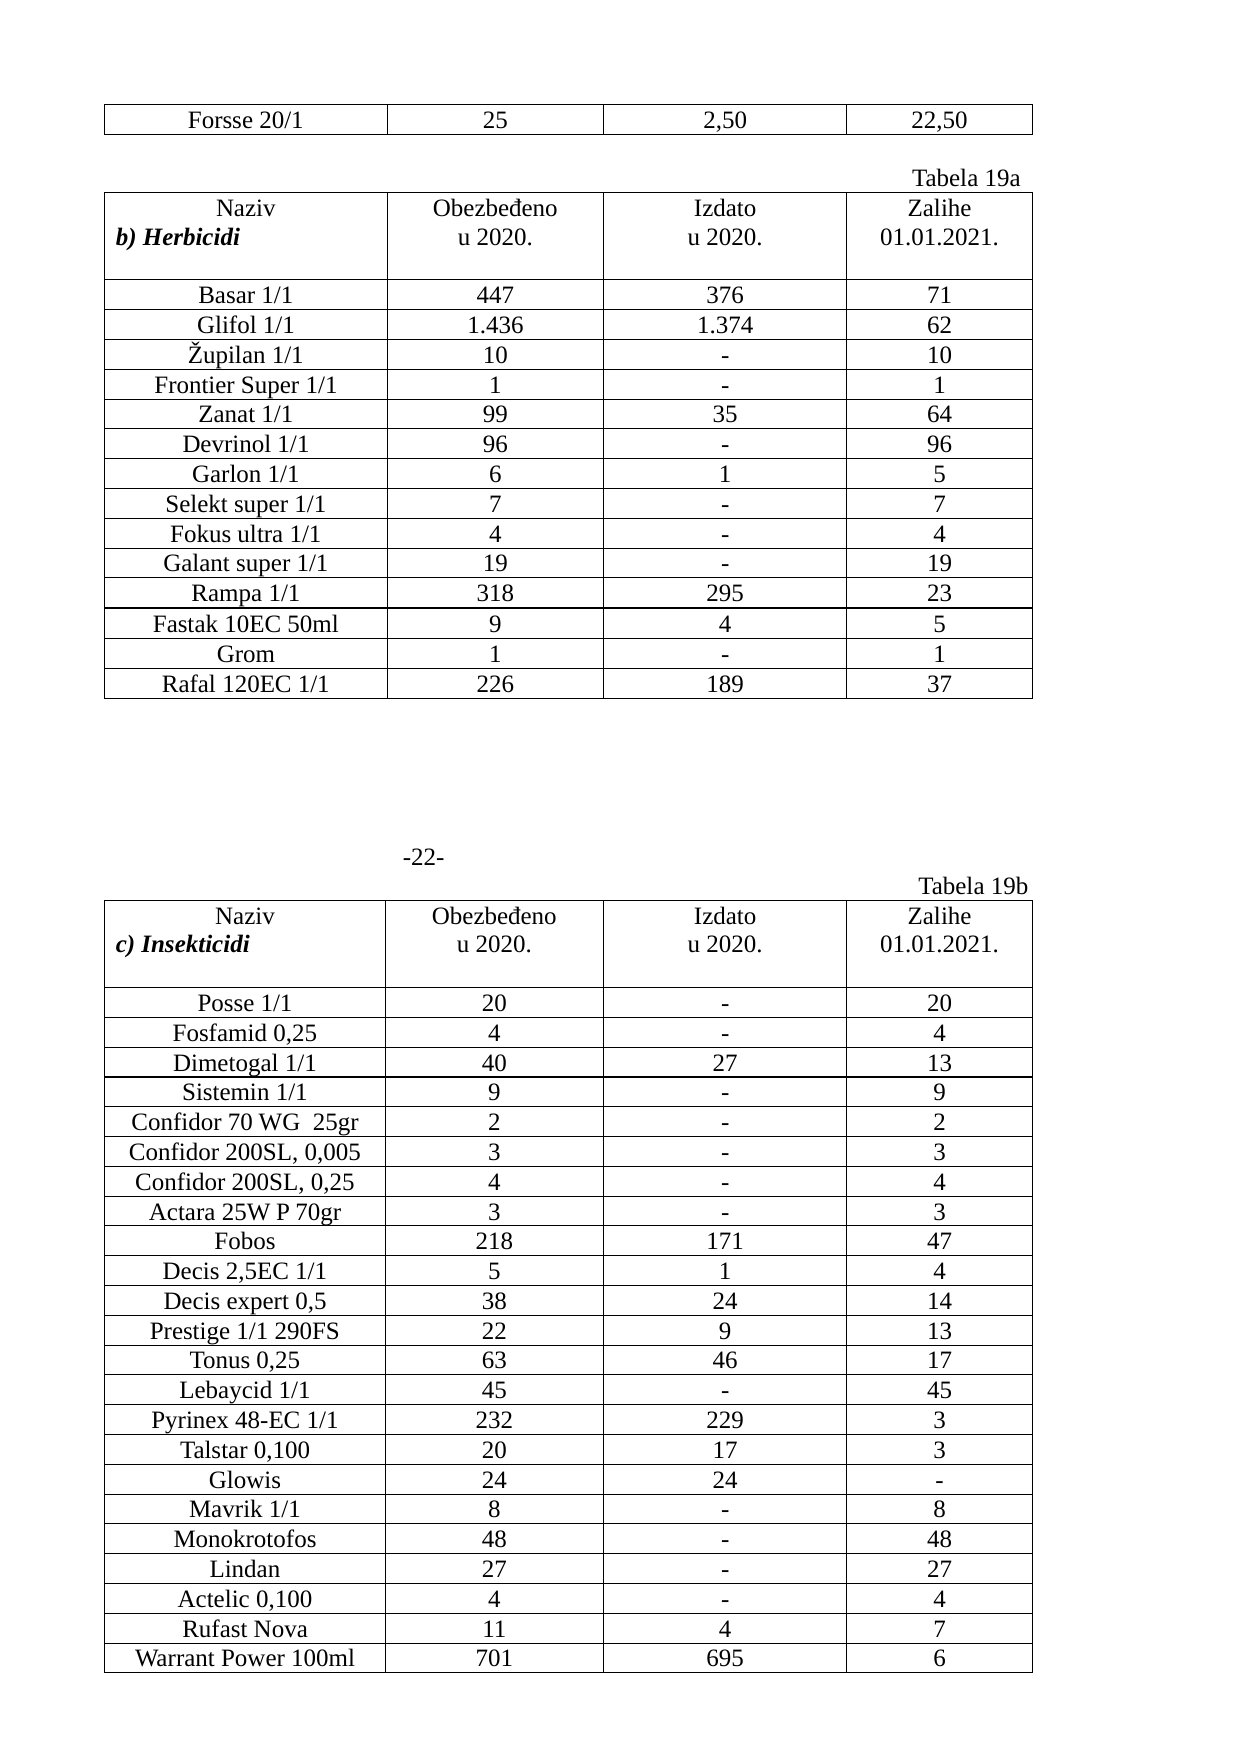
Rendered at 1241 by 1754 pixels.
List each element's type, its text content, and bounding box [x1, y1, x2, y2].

table_cell 1 [604, 1256, 846, 1285]
table_cell Actelic 0,100 [105, 1584, 385, 1613]
table_cell 3 [386, 1137, 603, 1166]
table_cell 1 [388, 639, 603, 668]
table_cell 64 [847, 400, 1032, 428]
table_header 5 [847, 609, 1032, 638]
table_cell 1 [388, 370, 603, 398]
table_cell 17 [847, 1346, 1032, 1374]
table_cell Zanat 1/1 [105, 400, 387, 428]
table_cell 14 [847, 1286, 1032, 1315]
table_cell 22,50 [847, 105, 1032, 133]
table_cell Confidor 200SL, 0,005 [105, 1137, 385, 1166]
table_cell 19 [388, 549, 603, 577]
table_header Zalihe 01.01.2021. [847, 193, 1032, 279]
table_cell - [604, 1018, 846, 1047]
table_cell 38 [386, 1286, 603, 1315]
table_header Obezbeđeno u 2020. [388, 193, 603, 279]
table_cell 295 [604, 578, 846, 607]
table_cell 4 [386, 1167, 603, 1196]
table_cell 6 [847, 1644, 1032, 1672]
table_cell 96 [388, 429, 603, 458]
table_cell 27 [386, 1554, 603, 1583]
table_cell - [604, 1495, 846, 1523]
table_cell 40 [386, 1048, 603, 1076]
table_cell 9 [604, 1316, 846, 1344]
table_cell - [604, 1197, 846, 1225]
table_cell 232 [386, 1405, 603, 1434]
table_cell 3 [847, 1405, 1032, 1434]
table_cell 226 [388, 669, 603, 697]
table_cell 63 [386, 1346, 603, 1374]
table_cell 4 [847, 1584, 1032, 1613]
table_cell Glifol 1/1 [105, 310, 387, 339]
table_cell Confidor 70 WG 25gr [105, 1107, 385, 1136]
table_cell 376 [604, 280, 846, 309]
table_header Zalihe 01.01.2021. [847, 901, 1032, 987]
table_cell 99 [388, 400, 603, 428]
table_cell 17 [604, 1435, 846, 1464]
table_cell 13 [847, 1316, 1032, 1344]
table_cell - [604, 1107, 846, 1136]
table_cell - [604, 1137, 846, 1166]
table_cell Posse 1/1 [105, 988, 385, 1017]
table_cell 4 [604, 1614, 846, 1642]
table_cell 701 [386, 1644, 603, 1672]
table_cell Frontier Super 1/1 [105, 370, 387, 398]
table_cell - [604, 429, 846, 458]
table_cell - [604, 1375, 846, 1404]
table_cell Tonus 0,25 [105, 1346, 385, 1374]
table_header Obezbeđeno u 2020. [386, 901, 603, 987]
table_cell 6 [388, 459, 603, 488]
table_cell 5 [847, 459, 1032, 488]
table_cell Galant super 1/1 [105, 549, 387, 577]
table_cell 4 [388, 519, 603, 547]
table_cell - [604, 1524, 846, 1553]
table_cell - [604, 1584, 846, 1613]
table_cell Pyrinex 48-EC 1/1 [105, 1405, 385, 1434]
table_cell 4 [847, 1256, 1032, 1285]
table_cell 11 [386, 1614, 603, 1642]
table_cell 1.436 [388, 310, 603, 339]
table_cell Selekt super 1/1 [105, 489, 387, 518]
table_cell 3 [386, 1197, 603, 1225]
table_cell 45 [847, 1375, 1032, 1404]
table_cell 8 [847, 1495, 1032, 1523]
text Tabela 19b [118, 871, 1122, 900]
table_cell Decis 2,5EC 1/1 [105, 1256, 385, 1285]
table_cell 2 [386, 1107, 603, 1136]
table_cell - [604, 1167, 846, 1196]
table_cell Lindan [105, 1554, 385, 1583]
table_cell 7 [847, 1614, 1032, 1642]
table_cell 13 [847, 1048, 1032, 1076]
table_cell 4 [847, 519, 1032, 547]
table_cell 218 [386, 1226, 603, 1255]
table_cell 7 [388, 489, 603, 518]
table_cell 1.374 [604, 310, 846, 339]
table_cell 35 [604, 400, 846, 428]
table_cell - [604, 639, 846, 668]
table_cell - [604, 370, 846, 398]
table_cell 20 [847, 988, 1032, 1017]
table_cell 189 [604, 669, 846, 697]
table_cell 9 [847, 1078, 1032, 1106]
table_cell 3 [847, 1435, 1032, 1464]
text Tabela 19a [118, 163, 1122, 192]
table_cell 46 [604, 1346, 846, 1374]
table_cell 48 [386, 1524, 603, 1553]
table_cell - [604, 340, 846, 369]
table_cell Actara 25W P 70gr [105, 1197, 385, 1225]
table_cell Fobos [105, 1226, 385, 1255]
table_cell 5 [386, 1256, 603, 1285]
table_cell 27 [604, 1048, 846, 1076]
table_cell Talstar 0,100 [105, 1435, 385, 1464]
table_cell 1 [604, 459, 846, 488]
table_cell Dimetogal 1/1 [105, 1048, 385, 1076]
table_cell 27 [847, 1554, 1032, 1583]
table_cell 171 [604, 1226, 846, 1255]
table_cell 48 [847, 1524, 1032, 1553]
table_cell 71 [847, 280, 1032, 309]
table_header Fastak 10EC 50ml [105, 609, 387, 638]
table_cell Sistemin 1/1 [105, 1078, 385, 1106]
table_cell Lebaycid 1/1 [105, 1375, 385, 1404]
table_cell 7 [847, 489, 1032, 518]
table_cell 24 [604, 1465, 846, 1493]
table_cell Rampa 1/1 [105, 578, 387, 607]
table_cell Monokrotofos [105, 1524, 385, 1553]
table_header 9 [388, 609, 603, 638]
table_cell Rufast Nova [105, 1614, 385, 1642]
table_cell 22 [386, 1316, 603, 1344]
table_cell - [604, 519, 846, 547]
table_cell Rafal 120EC 1/1 [105, 669, 387, 697]
table_cell - [604, 489, 846, 518]
table_cell - [847, 1465, 1032, 1493]
table_cell 20 [386, 988, 603, 1017]
table_cell 96 [847, 429, 1032, 458]
table_cell 37 [847, 669, 1032, 697]
table_cell 10 [847, 340, 1032, 369]
table_cell - [604, 1554, 846, 1583]
table_cell 10 [388, 340, 603, 369]
table_cell Basar 1/1 [105, 280, 387, 309]
table_cell Župilan 1/1 [105, 340, 387, 369]
table_cell Decis expert 0,5 [105, 1286, 385, 1315]
table_cell Prestige 1/1 290FS [105, 1316, 385, 1344]
table_cell Forsse 20/1 [105, 105, 387, 133]
table_cell 25 [388, 105, 603, 133]
table_cell Mavrik 1/1 [105, 1495, 385, 1523]
table_cell - [604, 549, 846, 577]
table_cell Fokus ultra 1/1 [105, 519, 387, 547]
table_cell 20 [386, 1435, 603, 1464]
table_header Naziv c) Insekticidi [105, 901, 385, 987]
table_cell 4 [386, 1018, 603, 1047]
table_cell 4 [386, 1584, 603, 1613]
table_cell 4 [847, 1167, 1032, 1196]
table_cell 3 [847, 1137, 1032, 1166]
table_cell 2,50 [604, 105, 846, 133]
table_cell 447 [388, 280, 603, 309]
table_cell 23 [847, 578, 1032, 607]
table_cell 4 [847, 1018, 1032, 1047]
table_cell 8 [386, 1495, 603, 1523]
table_cell Grom [105, 639, 387, 668]
table_cell 62 [847, 310, 1032, 339]
table_cell 24 [386, 1465, 603, 1493]
table_cell 1 [847, 639, 1032, 668]
table_cell 45 [386, 1375, 603, 1404]
text -22- [118, 842, 1122, 871]
table_cell 2 [847, 1107, 1032, 1136]
table_cell 24 [604, 1286, 846, 1315]
table_cell Garlon 1/1 [105, 459, 387, 488]
table_cell 47 [847, 1226, 1032, 1255]
table_header Izdato u 2020. [604, 901, 846, 987]
table_cell 19 [847, 549, 1032, 577]
table_header Naziv b) Herbicidi [105, 193, 387, 279]
table_cell - [604, 1078, 846, 1106]
table_cell Glowis [105, 1465, 385, 1493]
table_cell 3 [847, 1197, 1032, 1225]
table_cell Confidor 200SL, 0,25 [105, 1167, 385, 1196]
table_header 4 [604, 609, 846, 638]
table_cell 318 [388, 578, 603, 607]
table_cell Fosfamid 0,25 [105, 1018, 385, 1047]
table_cell 1 [847, 370, 1032, 398]
table_cell 9 [386, 1078, 603, 1106]
table_cell 229 [604, 1405, 846, 1434]
table_cell 695 [604, 1644, 846, 1672]
table_cell Devrinol 1/1 [105, 429, 387, 458]
table_cell - [604, 988, 846, 1017]
table_header Izdato u 2020. [604, 193, 846, 279]
table_cell Warrant Power 100ml [105, 1644, 385, 1672]
